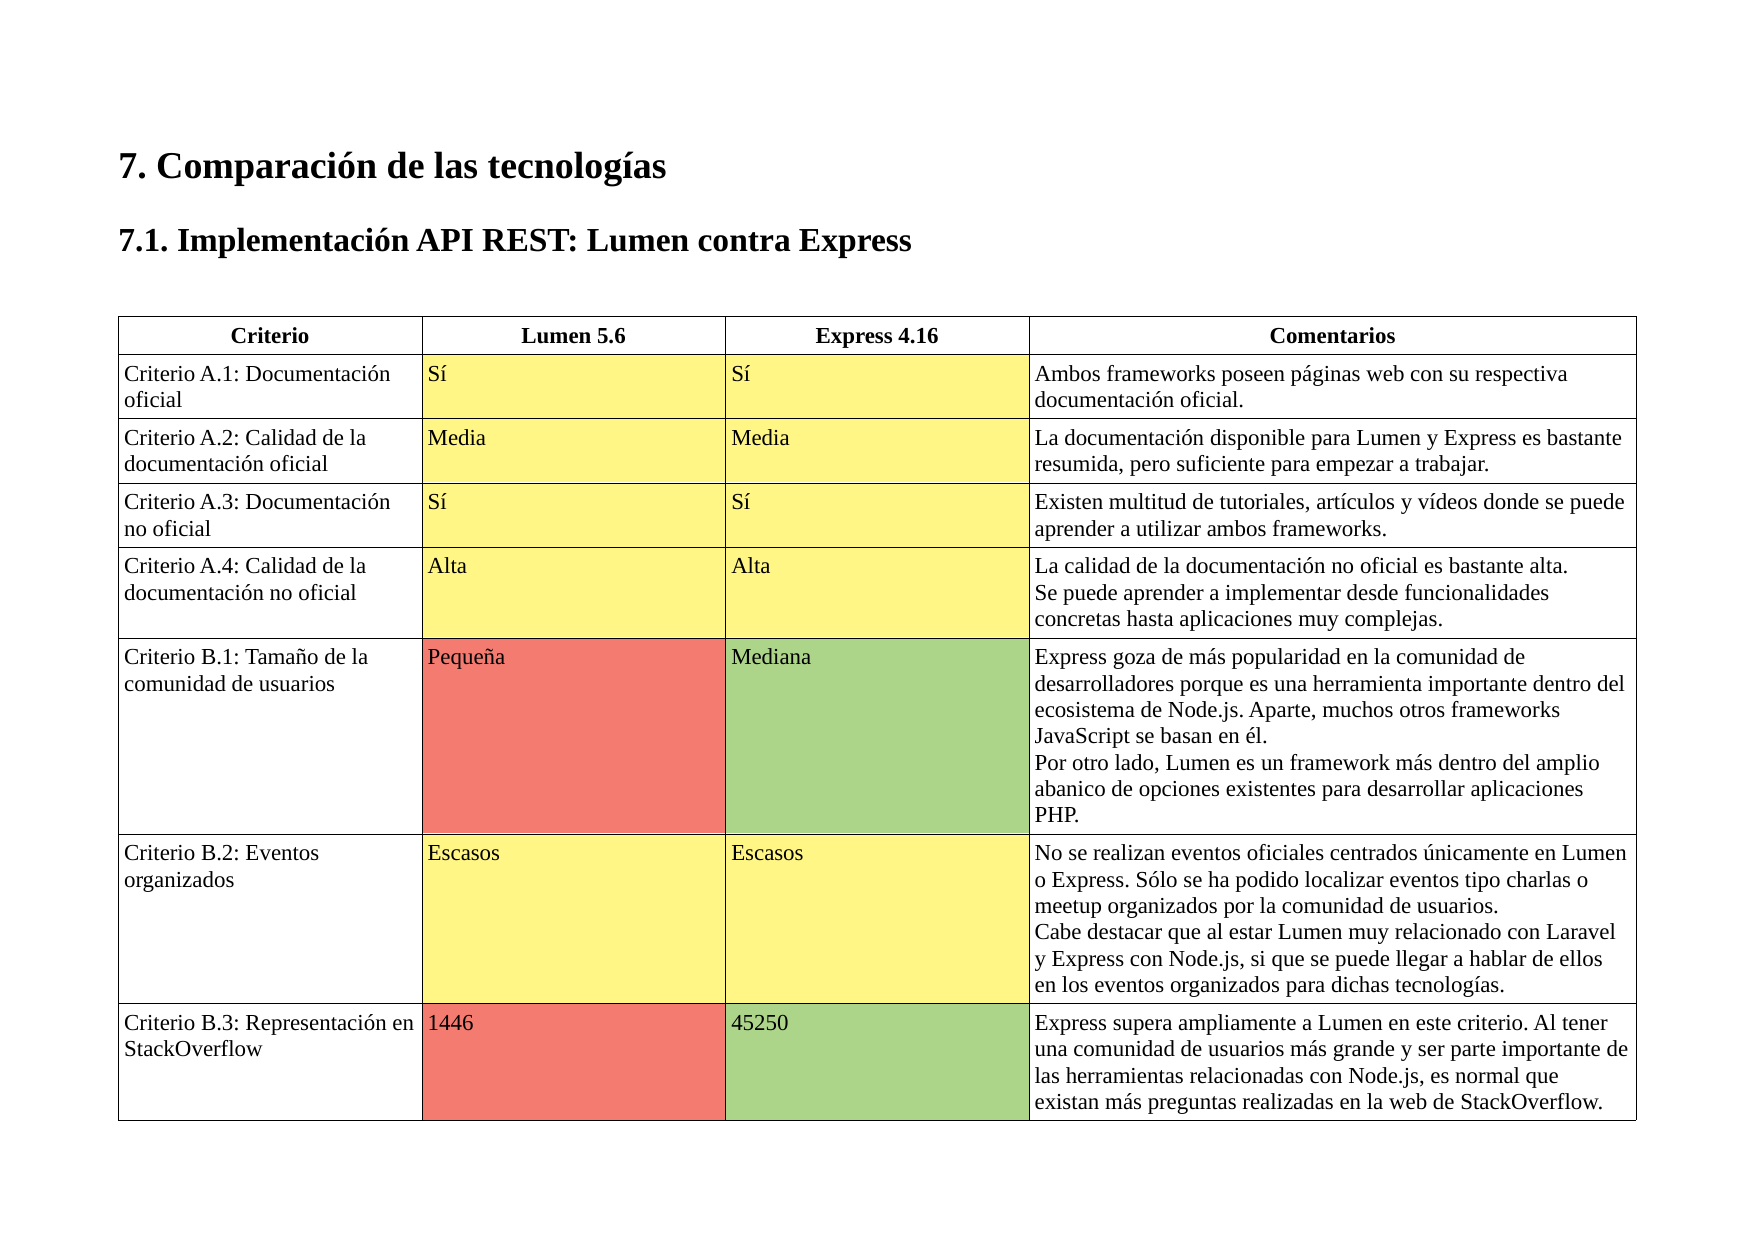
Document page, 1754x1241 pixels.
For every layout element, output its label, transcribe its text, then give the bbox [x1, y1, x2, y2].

table_cell Pequeña [423, 639, 725, 833]
table_cell No se realizan eventos oficiales centrados únicamente en Lumen o Express. Sólo se ha podido localizar eventos tipo charlas o meetup organizados por la comunidad de usuarios. Cabe destacar que al estar Lumen muy relacionado con Laravel y Express con Node.js, si que se puede llegar a hablar de ellos en los eventos organizados para dichas tecnologías. [1030, 835, 1636, 1003]
table_cell Escasos [726, 835, 1029, 1003]
table_cell Criterio A.2: Calidad de la documentación oficial [119, 419, 422, 482]
subtitle 7. Comparación de las tecnologías [118, 143, 1636, 187]
table_cell Media [726, 419, 1029, 482]
table_cell Sí [423, 484, 725, 547]
table_cell Criterio B.2: Eventos organizados [119, 835, 422, 1003]
table_cell Criterio B.1: Tamaño de la comunidad de usuarios [119, 639, 422, 833]
table_cell Mediana [726, 639, 1029, 833]
table_cell La calidad de la documentación no oficial es bastante alta. Se puede aprender a implementar desde funcionalidades concretas hasta aplicaciones muy complejas. [1030, 548, 1636, 637]
table_cell Sí [726, 484, 1029, 547]
table_cell Escasos [423, 835, 725, 1003]
table_cell La documentación disponible para Lumen y Express es bastante resumida, pero suficiente para empezar a trabajar. [1030, 419, 1636, 482]
table_cell Alta [726, 548, 1029, 637]
table_header Express 4.16 [726, 317, 1029, 354]
table_cell Criterio A.3: Documentación no oficial [119, 484, 422, 547]
table_cell Ambos frameworks poseen páginas web con su respectiva documentación oficial. [1030, 355, 1636, 418]
table_cell Criterio A.1: Documentación oficial [119, 355, 422, 418]
table_cell Criterio A.4: Calidad de la documentación no oficial [119, 548, 422, 637]
table_cell Sí [726, 355, 1029, 418]
table_cell Express goza de más popularidad en la comunidad de desarrolladores porque es una herramienta importante dentro del ecosistema de Node.js. Aparte, muchos otros frameworks JavaScript se basan en él. Por otro lado, Lumen es un framework más dentro del amplio abanico de opciones existentes para desarrollar aplicaciones PHP. [1030, 639, 1636, 833]
table_cell Media [423, 419, 725, 482]
table_cell Sí [423, 355, 725, 418]
subtitle 7.1. Implementación API REST: Lumen contra Express [118, 220, 1636, 259]
table_cell Alta [423, 548, 725, 637]
table_cell Existen multitud de tutoriales, artículos y vídeos donde se puede aprender a utilizar ambos frameworks. [1030, 484, 1636, 547]
table_cell 1446 [423, 1004, 725, 1120]
table_cell Criterio B.3: Representación en StackOverflow [119, 1004, 422, 1120]
table_header Lumen 5.6 [423, 317, 725, 354]
table_header Comentarios [1030, 317, 1636, 354]
table_cell 45250 [726, 1004, 1029, 1120]
table_header Criterio [119, 317, 422, 354]
table_cell Express supera ampliamente a Lumen en este criterio. Al tener una comunidad de usuarios más grande y ser parte importante de las herramientas relacionadas con Node.js, es normal que existan más preguntas realizadas en la web de StackOverflow. [1030, 1004, 1636, 1120]
